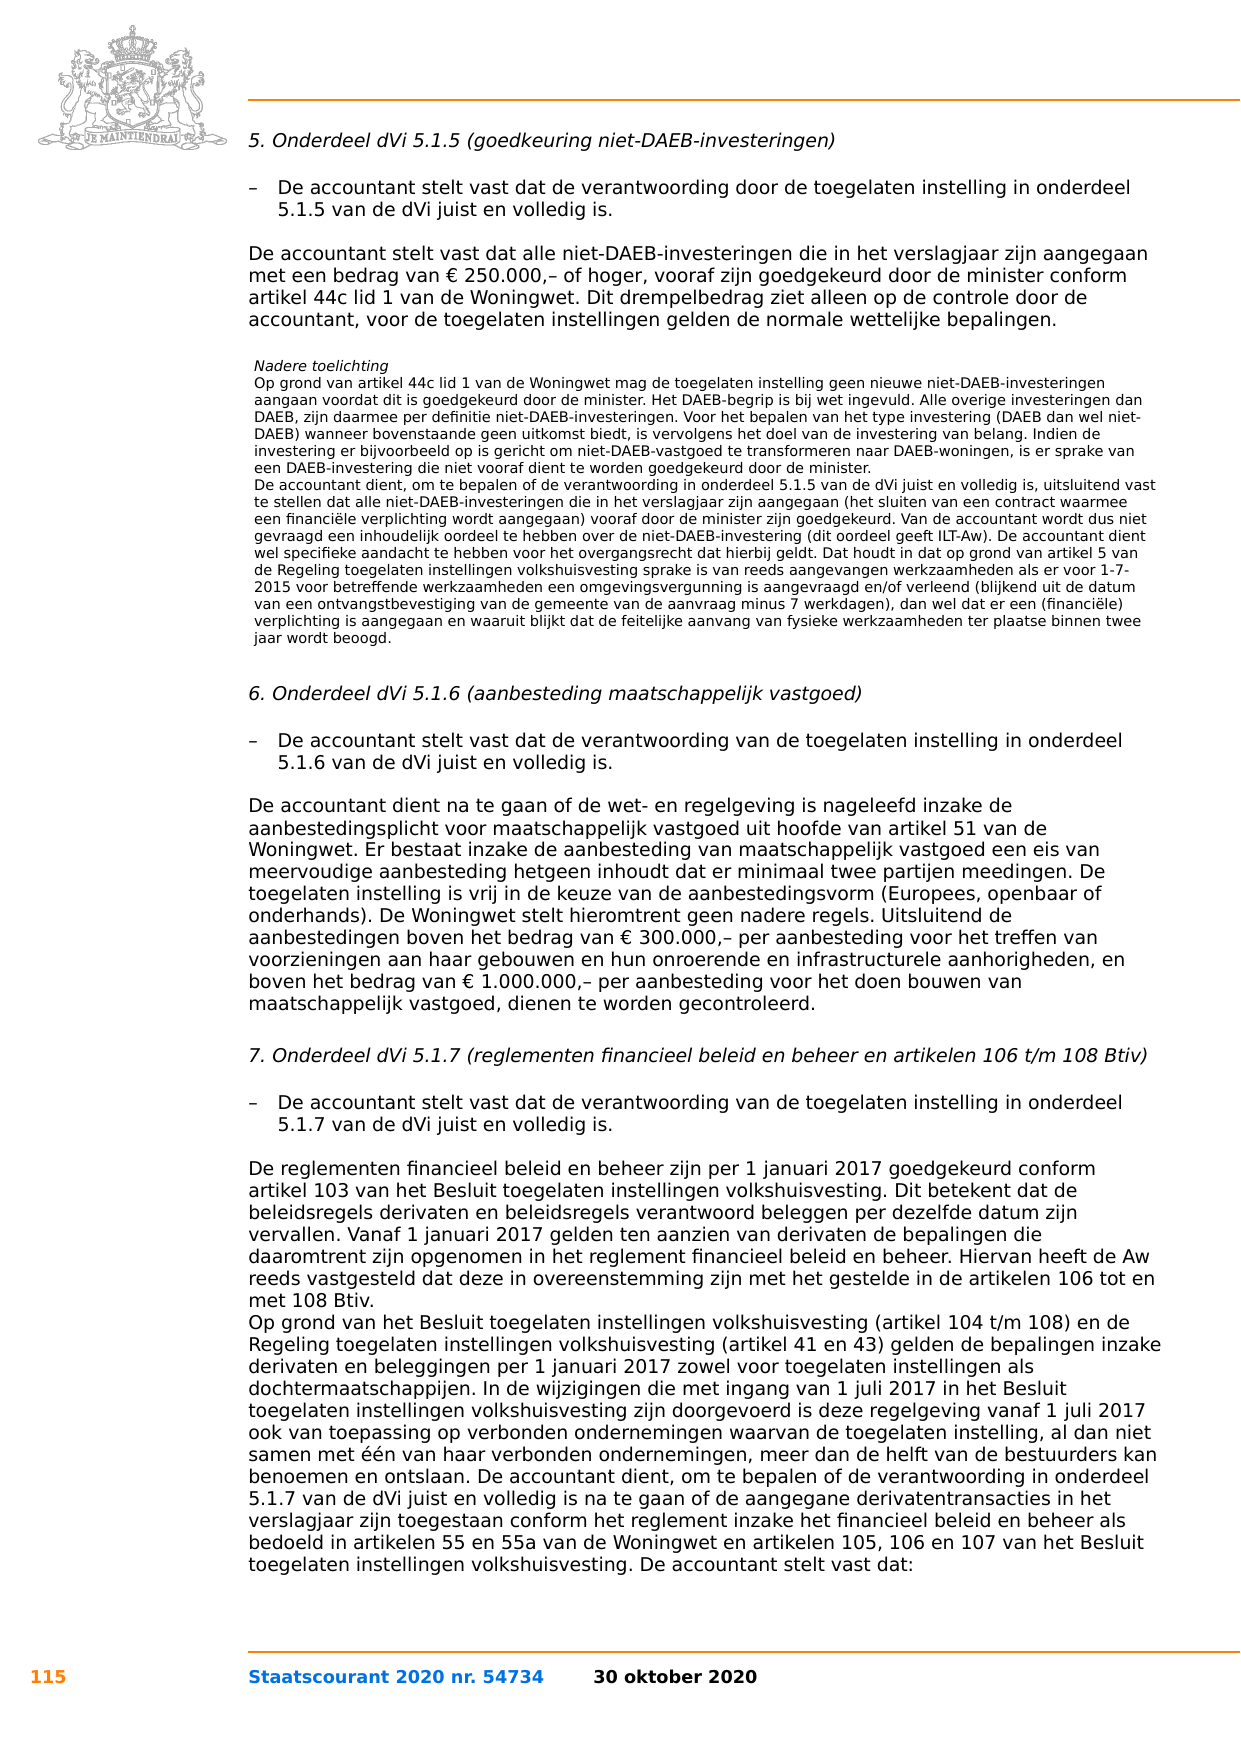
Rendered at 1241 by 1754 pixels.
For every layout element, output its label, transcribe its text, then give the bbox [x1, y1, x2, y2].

subtitle 6. Onderdeel dVi 5.1.6 (aanbesteding maatschappelijk vastgoed) [248, 683, 1163, 704]
text De reglementen financieel beleid en beheer zijn per 1 januari 2017 goedgekeurd conform artikel 103 van het Besluit toegelaten instellingen volkshuisvesting. Dit betekent dat de beleidsregels derivaten en beleidsregels verantwoord beleggen per dezelfde datum zijn vervallen. Vanaf 1 januari 2017 gelden ten aanzien van derivaten de bepalingen die daaromtrent zijn opgenomen in het reglement financieel beleid en beheer. Hiervan heeft de Aw reeds vastgesteld dat deze in overeenstemming zijn met het gestelde in de artikelen 106 tot en met 108 Btiv. [248, 1158, 1163, 1312]
text De accountant dient na te gaan of de wet- en regelgeving is nageleefd inzake de aanbestedingsplicht voor maatschappelijk vastgoed uit hoofde van artikel 51 van de Woningwet. Er bestaat inzake de aanbesteding van maatschappelijk vastgoed een eis van meervoudige aanbesteding hetgeen inhoudt dat er minimaal twee partijen meedingen. De toegelaten instelling is vrij in de keuze van de aanbestedingsvorm (Europees, openbaar of onderhands). De Woningwet stelt hieromtrent geen nadere regels. Uitsluitend de aanbestedingen boven het bedrag van € 300.000,– per aanbesteding voor het treffen van voorzieningen aan haar gebouwen en hun onroerende en infrastructurele aanhorigheden, en boven het bedrag van € 1.000.000,– per aanbesteding voor het doen bouwen van maatschappelijk vastgoed, dienen te worden gecontroleerd. [248, 795, 1163, 1015]
text – De accountant stelt vast dat de verantwoording door de toegelaten instelling in onderdeel 5.1.5 van de dVi juist en volledig is. [248, 177, 1163, 221]
table_header Nadere toelichting Op grond van artikel 44c lid 1 van de Woningwet mag de toegelaten instelling geen nieuwe niet-DAEB-investeringen aangaan voordat dit is goedgekeurd door de minister. Het DAEB-begrip is bij wet ingevuld. Alle overige investeringen dan DAEB, zijn daarmee per definitie niet-DAEB-investeringen. Voor het bepalen van het type investering (DAEB dan wel niet-DAEB) wanneer bovenstaande geen uitkomst biedt, is vervolgens het doel van de investering van belang. Indien de investering er bijvoorbeeld op is gericht om niet-DAEB-vastgoed te transformeren naar DAEB-woningen, is er sprake van een DAEB-investering die niet vooraf dient te worden goedgekeurd door de minister. De accountant dient, om te bepalen of de verantwoording in onderdeel 5.1.5 van de dVi juist en volledig is, uitsluitend vast te stellen dat alle niet-DAEB-investeringen die in het verslagjaar zijn aangegaan (het sluiten van een contract waarmee een financiële verplichting wordt aangegaan) vooraf door de minister zijn goedgekeurd. Van de accountant wordt dus niet gevraagd een inhoudelijk oordeel te hebben over de niet-DAEB-investering (dit oordeel geeft ILT-Aw). De accountant dient wel specifieke aandacht te hebben voor het overgangsrecht dat hierbij geldt. Dat houdt in dat op grond van artikel 5 van de Regeling toegelaten instellingen volkshuisvesting sprake is van reeds aangevangen werkzaamheden als er voor 1-7-2015 voor betreffende werkzaamheden een omgevingsvergunning is aangevraagd en/of verleend (blijkend uit de datum van een ontvangstbevestiging van de gemeente van de aanvraag minus 7 werkdagen), dan wel dat er een (financiële) verplichting is aangegaan en waaruit blijkt dat de feitelijke aanvang van fysieke werkzaamheden ter plaatse binnen twee jaar wordt beoogd. [249, 354, 1163, 652]
text Op grond van het Besluit toegelaten instellingen volkshuisvesting (artikel 104 t/m 108) en de Regeling toegelaten instellingen volkshuisvesting (artikel 41 en 43) gelden de bepalingen inzake derivaten en beleggingen per 1 januari 2017 zowel voor toegelaten instellingen als dochtermaatschappijen. In de wijzigingen die met ingang van 1 juli 2017 in het Besluit toegelaten instellingen volkshuisvesting zijn doorgevoerd is deze regelgeving vanaf 1 juli 2017 ook van toepassing op verbonden ondernemingen waarvan de toegelaten instelling, al dan niet samen met één van haar verbonden ondernemingen, meer dan de helft van de bestuurders kan benoemen en ontslaan. De accountant dient, om te bepalen of de verantwoording in onderdeel 5.1.7 van de dVi juist en volledig is na te gaan of de aangegane derivatentransacties in het verslagjaar zijn toegestaan conform het reglement inzake het financieel beleid en beheer als bedoeld in artikelen 55 en 55a van de Woningwet en artikelen 105, 106 en 107 van het Besluit toegelaten instellingen volkshuisvesting. De accountant stelt vast dat: [248, 1312, 1163, 1576]
subtitle 5. Onderdeel dVi 5.1.5 (goedkeuring niet-DAEB-investeringen) [248, 130, 1163, 152]
picture [38, 25, 227, 150]
subtitle 7. Onderdeel dVi 5.1.7 (reglementen financieel beleid en beheer en artikelen 106 t/m 108 Btiv) [248, 1045, 1163, 1067]
text – De accountant stelt vast dat de verantwoording van de toegelaten instelling in onderdeel 5.1.7 van de dVi juist en volledig is. [248, 1092, 1163, 1136]
text De accountant stelt vast dat alle niet-DAEB-investeringen die in het verslagjaar zijn aangegaan met een bedrag van € 250.000,– of hoger, vooraf zijn goedgekeurd door de minister conform artikel 44c lid 1 van de Woningwet. Dit drempelbedrag ziet alleen op de controle door de accountant, voor de toegelaten instellingen gelden de normale wettelijke bepalingen. [248, 243, 1163, 331]
text – De accountant stelt vast dat de verantwoording van de toegelaten instelling in onderdeel 5.1.6 van de dVi juist en volledig is. [248, 729, 1163, 773]
